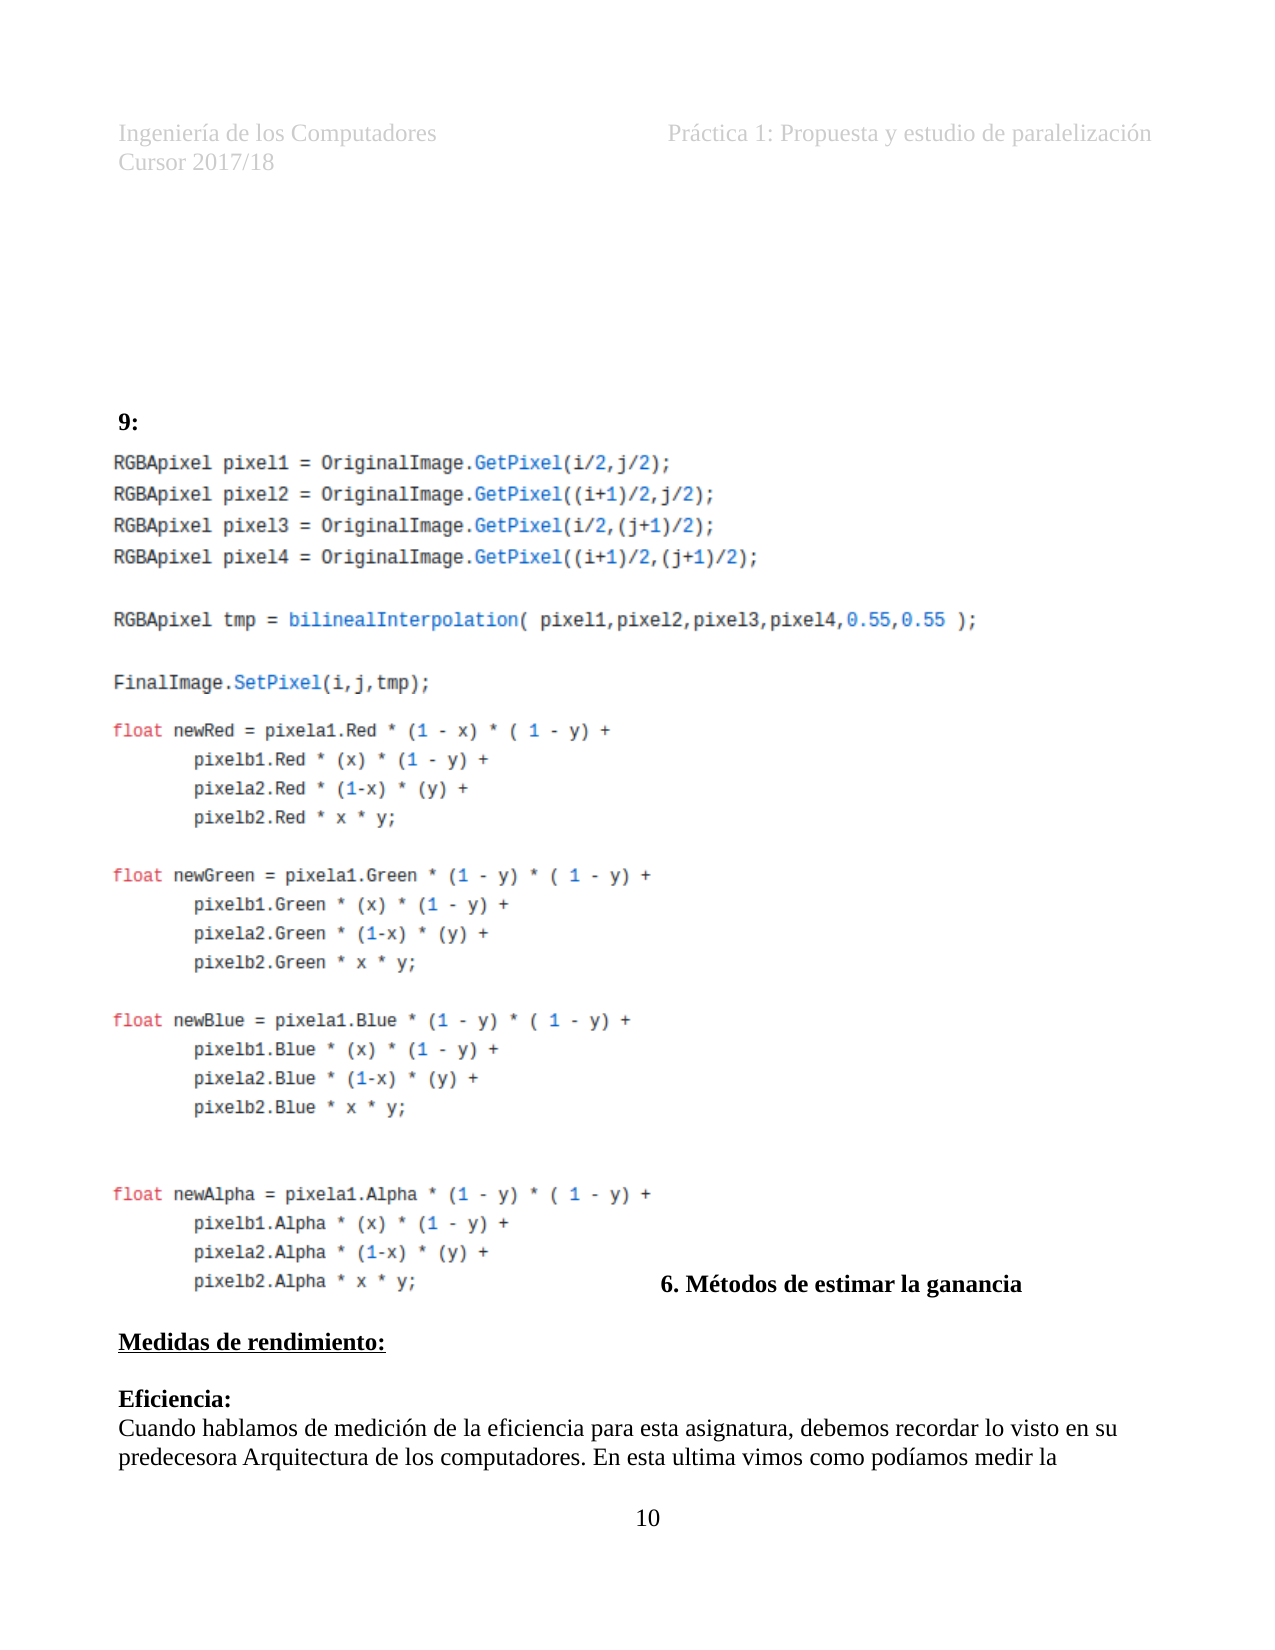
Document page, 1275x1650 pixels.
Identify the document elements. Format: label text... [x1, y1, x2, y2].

text Eficiencia: [118, 1384, 1157, 1413]
text Medidas de rendimiento: [118, 1327, 1157, 1356]
text Cuando hablamos de medición de la eficiencia para esta asignatura, debemos recordar lo visto en su predecesora Arquitectura de los computadores. En esta ultima vimos como podíamos medir la [118, 1413, 1157, 1471]
picture [106, 446, 989, 694]
text 9: [118, 407, 1157, 436]
picture [107, 715, 661, 1296]
text 6. Métodos de estimar la ganancia [118, 1269, 1157, 1298]
